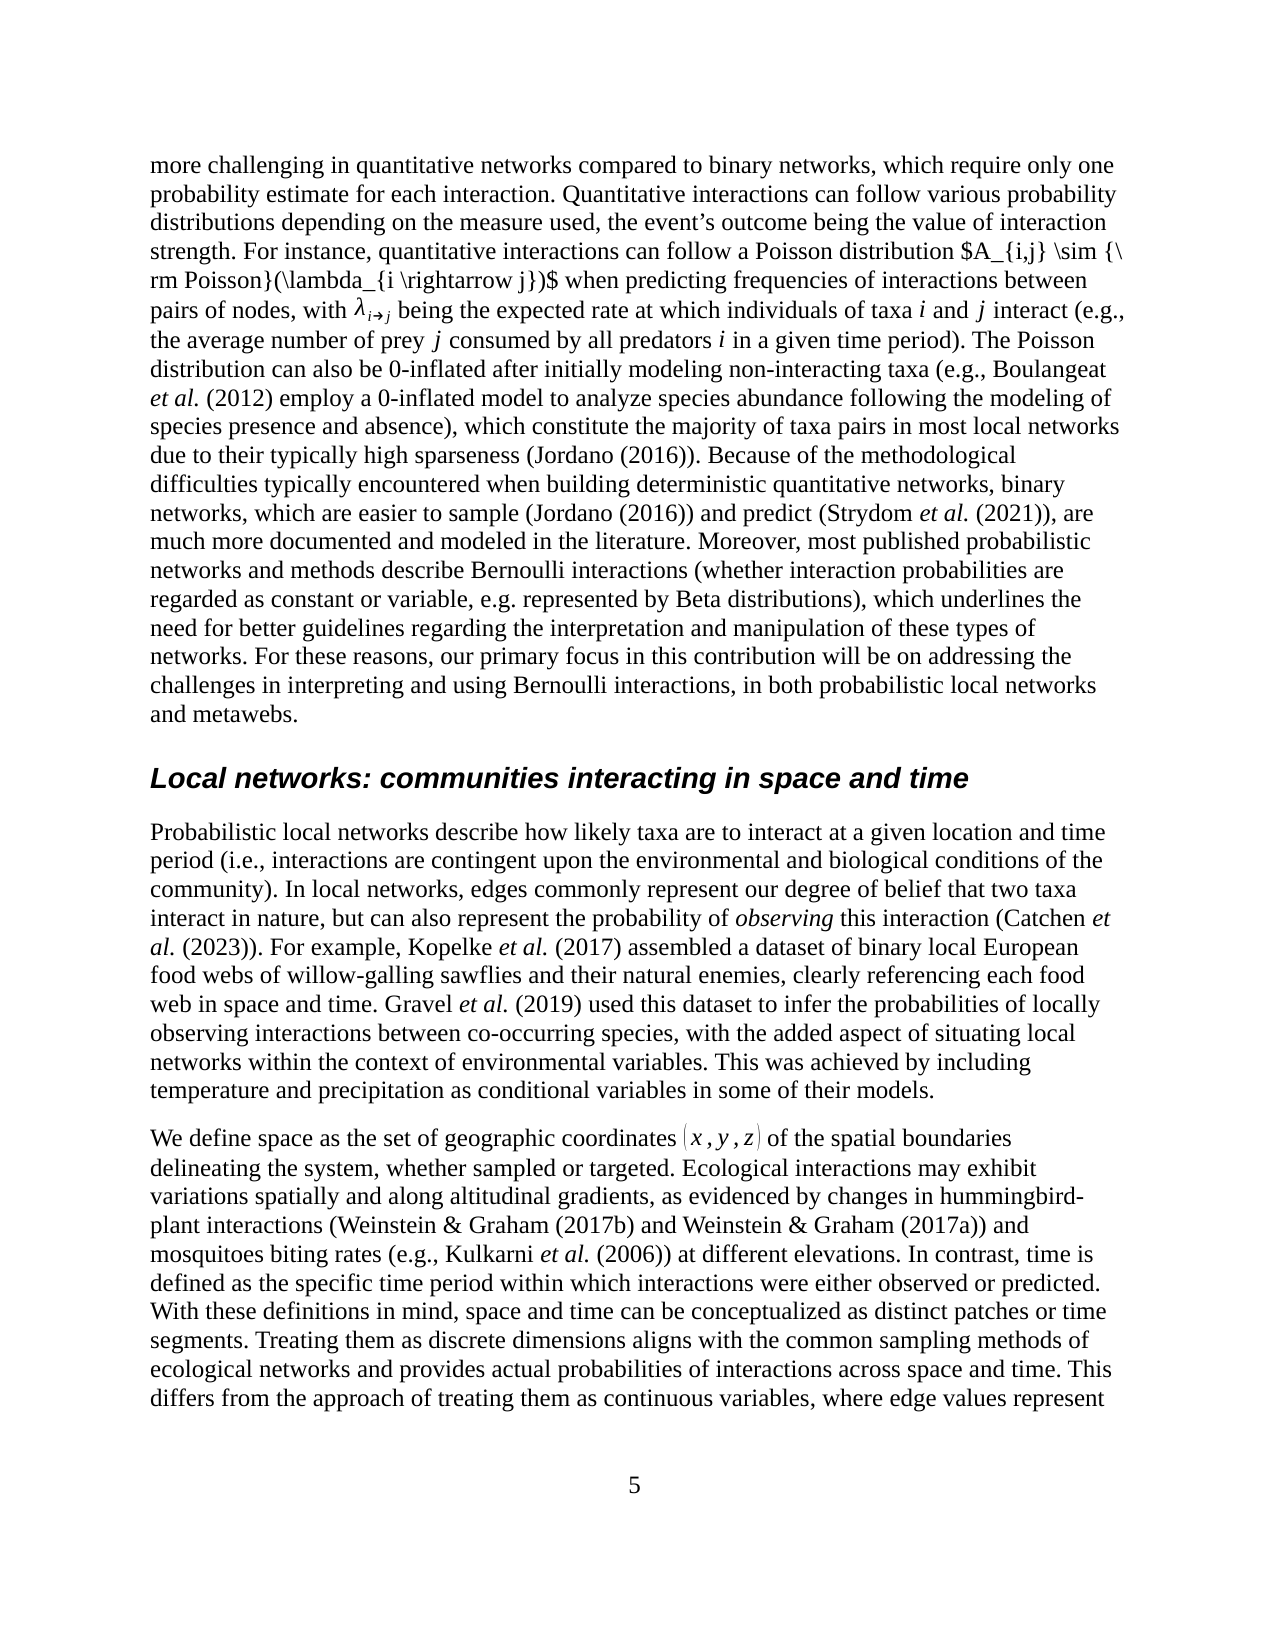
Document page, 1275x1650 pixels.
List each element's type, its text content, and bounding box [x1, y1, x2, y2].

subtitle Local networks: communities interacting in space and time [150, 762, 1125, 795]
text more challenging in quantitative networks compared to binary networks, which require only one probability estimate for each interaction. Quantitative interactions can follow various probability distributions depending on the measure used, the event’s outcome being the value of interaction strength. For instance, quantitative interactions can follow a Poisson distribution $A_{i,j} \sim {\rm Poisson}(\lambda_{i \rightarrow j})$ when predicting frequencies of interactions between pairs of nodes, with being the expected rate at which individuals of taxa and interact (e.g., the average number of prey consumed by all predators in a given time period). The Poisson distribution can also be 0-inflated after initially modeling non-interacting taxa (e.g., Boulangeat et al. (2012) employ a 0-inflated model to analyze species abundance following the modeling of species presence and absence), which constitute the majority of taxa pairs in most local networks due to their typically high sparseness (Jordano (2016)). Because of the methodological difficulties typically encountered when building deterministic quantitative networks, binary networks, which are easier to sample (Jordano (2016)) and predict (Strydom et al. (2021)), are much more documented and modeled in the literature. Moreover, most published probabilistic networks and methods describe Bernoulli interactions (whether interaction probabilities are regarded as constant or variable, e.g. represented by Beta distributions), which underlines the need for better guidelines regarding the interpretation and manipulation of these types of networks. For these reasons, our primary focus in this contribution will be on addressing the challenges in interpreting and using Bernoulli interactions, in both probabilistic local networks and metawebs. [150, 150, 1125, 728]
text Probabilistic local networks describe how likely taxa are to interact at a given location and time period (i.e., interactions are contingent upon the environmental and biological conditions of the community). In local networks, edges commonly represent our degree of belief that two taxa interact in nature, but can also represent the probability of observing this interaction (Catchen et al. (2023)). For example, Kopelke et al. (2017) assembled a dataset of binary local European food webs of willow-galling sawflies and their natural enemies, clearly referencing each food web in space and time. Gravel et al. (2019) used this dataset to infer the probabilities of locally observing interactions between co-occurring species, with the added aspect of situating local networks within the context of environmental variables. This was achieved by including temperature and precipitation as conditional variables in some of their models. [150, 817, 1125, 1104]
text We define space as the set of geographic coordinates of the spatial boundaries delineating the system, whether sampled or targeted. Ecological interactions may exhibit variations spatially and along altitudinal gradients, as evidenced by changes in hummingbird-plant interactions (Weinstein & Graham (2017b) and Weinstein & Graham (2017a)) and mosquitoes biting rates (e.g., Kulkarni et al. (2006)) at different elevations. In contrast, time is defined as the specific time period within which interactions were either observed or predicted. With these definitions in mind, space and time can be conceptualized as distinct patches or time segments. Treating them as discrete dimensions aligns with the common sampling methods of ecological networks and provides actual probabilities of interactions across space and time. This differs from the approach of treating them as continuous variables, where edge values represent [150, 1122, 1125, 1411]
